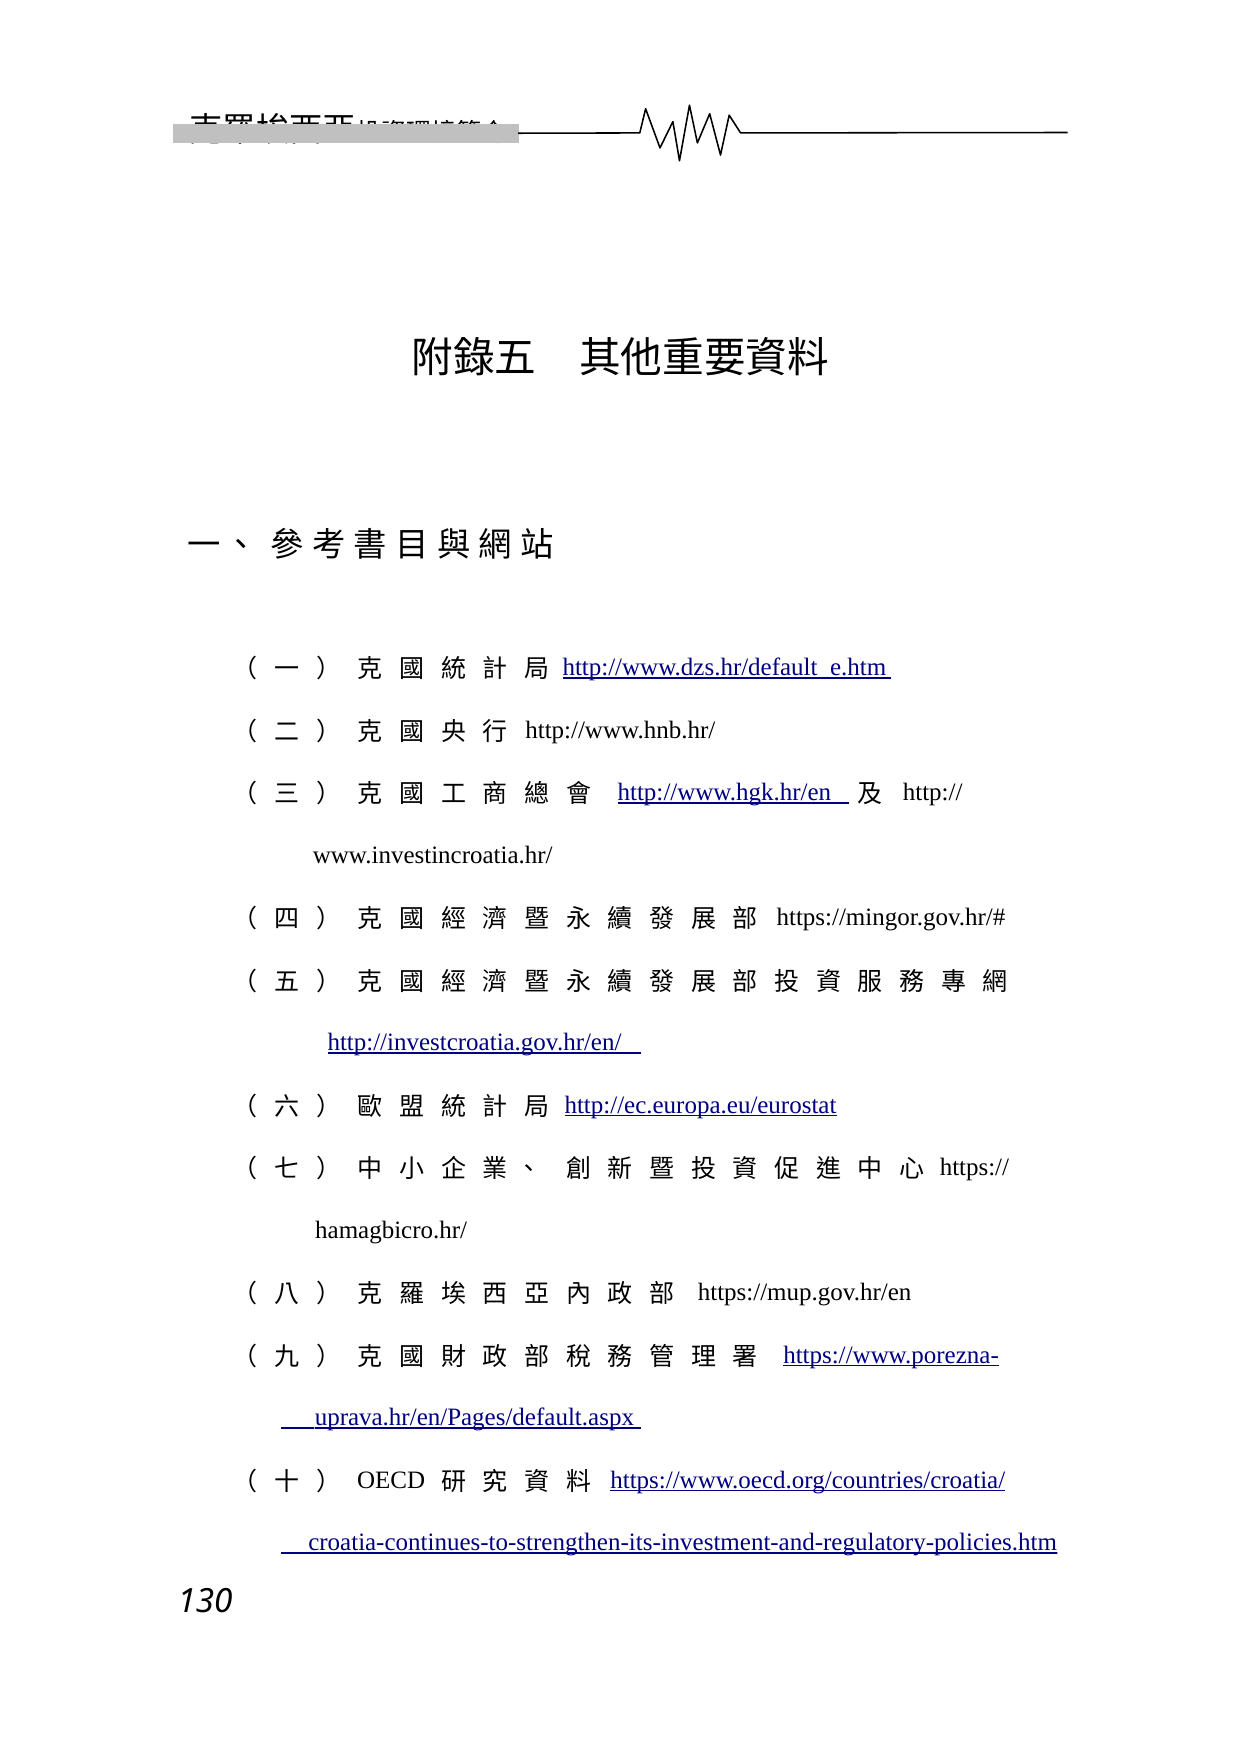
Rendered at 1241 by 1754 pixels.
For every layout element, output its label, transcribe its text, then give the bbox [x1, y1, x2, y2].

text （十）OECD研究資料https://www.oecd.org/countries/croatia/croatia-continues-to-strengthen-its-investment-and-regulatory-policies.htm [207, 1438, 1058, 1563]
text 一、參考書目與網站 [183, 500, 1058, 563]
text （五）克國經濟暨永續發展部投資服務專網http://investcroatia.gov.hr/en/ [207, 938, 1058, 1063]
text （六）歐盟統計局http://ec.europa.eu/eurostat [207, 1063, 1058, 1125]
text （一）克國統計局http://www.dzs.hr/default_e.htm [207, 625, 1058, 688]
text （八）克羅埃西亞內政部https://mup.gov.hr/en [207, 1250, 1058, 1313]
text （三）克國工商總會http://www.hgk.hr/en及http://www.investincroatia.hr/ [207, 750, 1058, 875]
text （七）中小企業、創新暨投資促進中心https://hamagbicro.hr/ [207, 1125, 1058, 1250]
text （四）克國經濟暨永續發展部https://mingor.gov.hr/# [207, 875, 1058, 938]
text （二）克國央行http://www.hnb.hr/ [207, 688, 1058, 750]
text （九）克國財政部稅務管理署https://www.porezna-uprava.hr/en/Pages/default.aspx [207, 1313, 1058, 1438]
text 附錄五 其他重要資料 [183, 313, 1058, 375]
